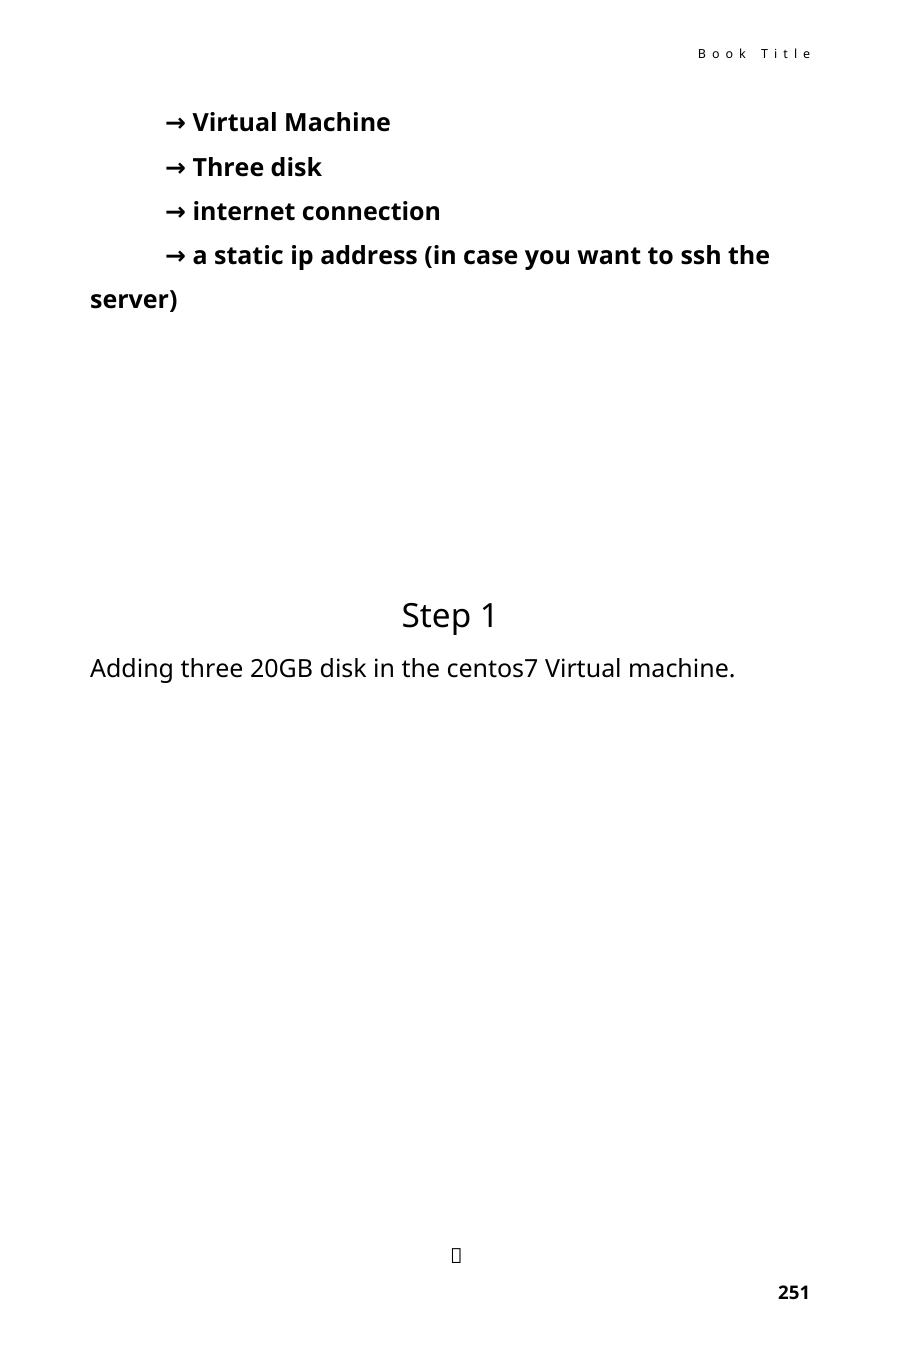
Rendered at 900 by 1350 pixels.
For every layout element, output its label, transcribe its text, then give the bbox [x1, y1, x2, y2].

text Step 1 [90, 592, 810, 637]
text → internet connection [90, 193, 810, 228]
text → Three disk [90, 149, 810, 183]
text Adding three 20GB disk in the centos7 Virtual machine. [90, 651, 810, 685]
text → Virtual Machine [90, 105, 810, 139]
text → a static ip address (in case you want to ssh the server) [90, 238, 810, 316]
